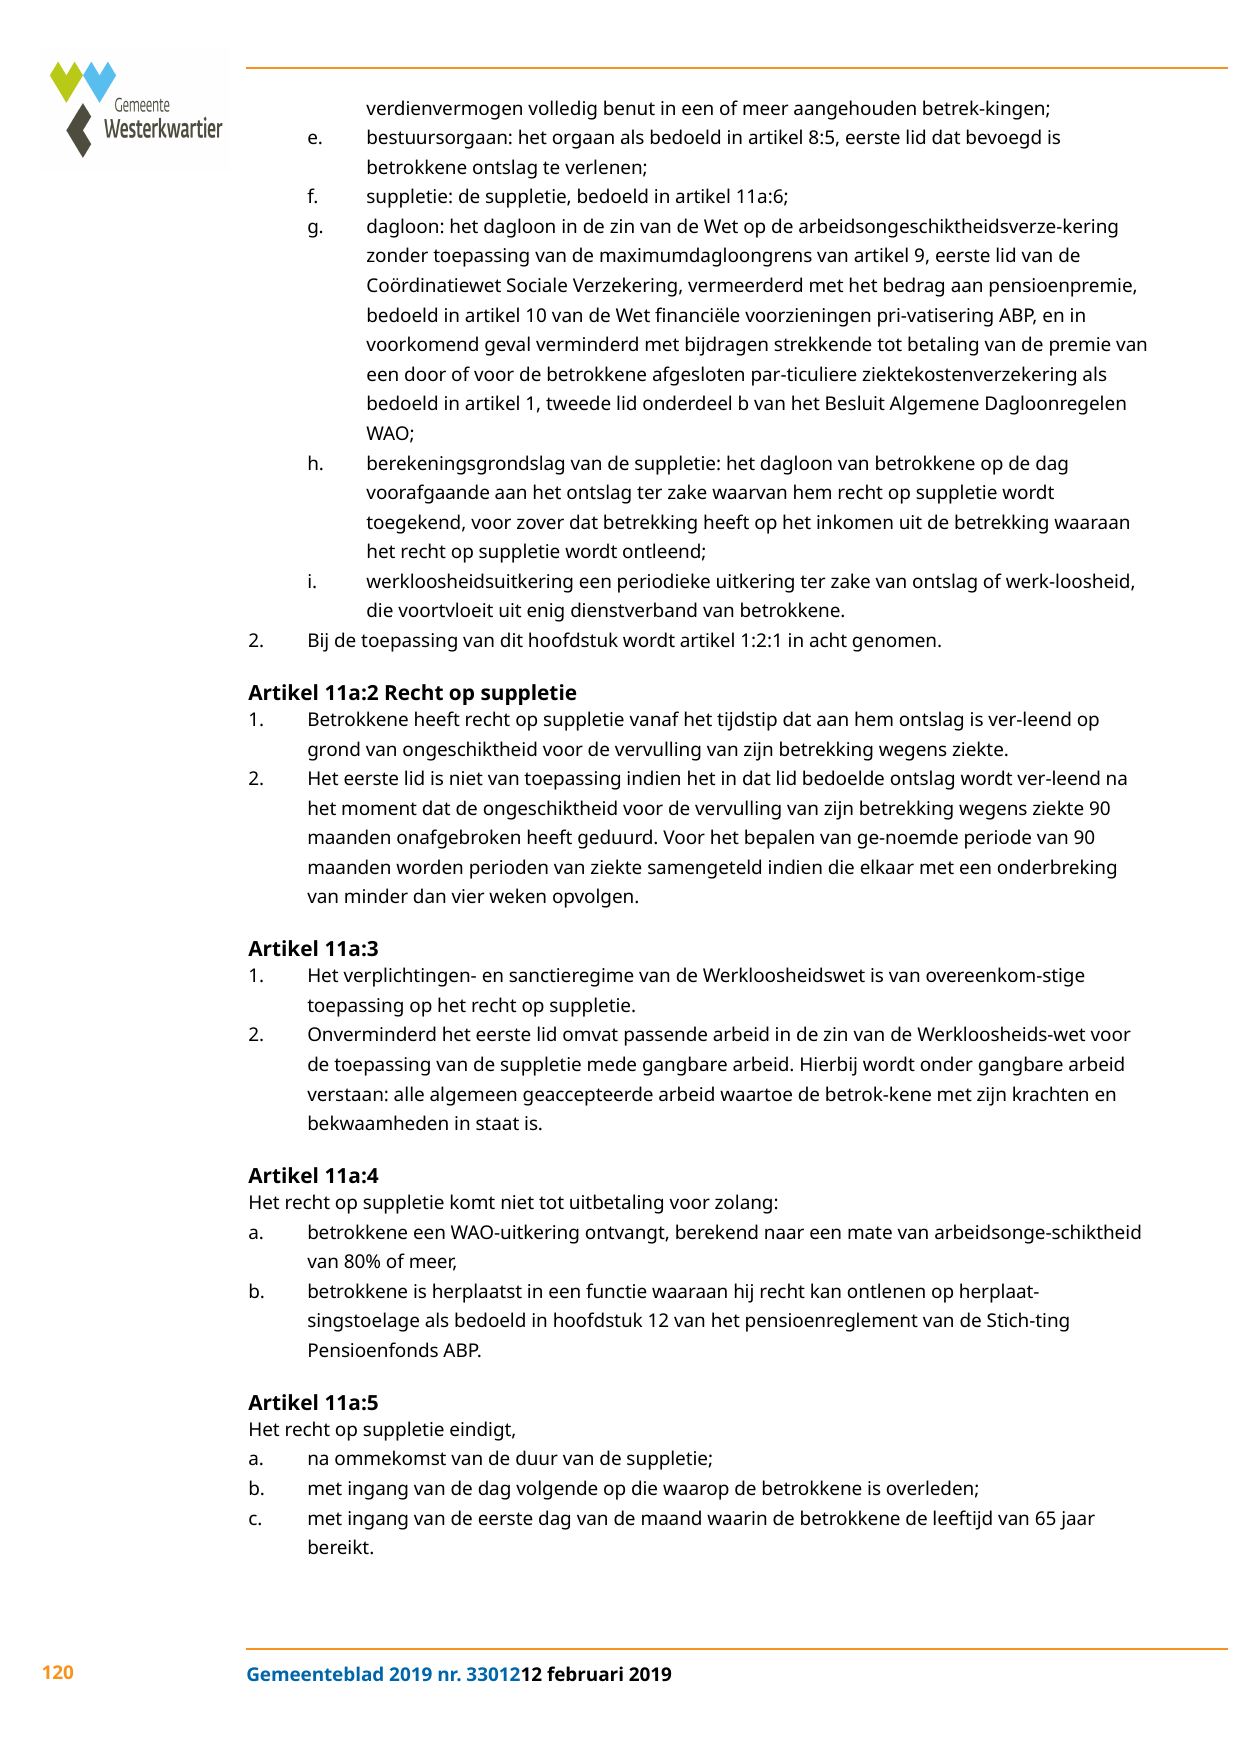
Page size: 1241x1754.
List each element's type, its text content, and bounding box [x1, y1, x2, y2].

list dagloon: het dagloon in de zin van de Wet op de arbeidsongeschiktheidsverze-kering zonder toepassing van de maximumdagloongrens van artikel 9, eerste lid van de Coördinatiewet Sociale Verzekering, vermeerderd met het bedrag aan pensioenpremie, bedoeld in artikel 10 van de Wet financiële voorzieningen pri-vatisering ABP, en in voorkomend geval verminderd met bijdragen strekkende tot betaling van de premie van een door of voor de betrokkene afgesloten par-ticuliere ziektekostenverzekering als bedoeld in artikel 1, tweede lid onderdeel b van het Besluit Algemene Dagloonregelen WAO; [307, 213, 1152, 446]
text Artikel 11a:4 [248, 1161, 1152, 1189]
list betrokkene een WAO-uitkering ontvangt, berekend naar een mate van arbeidsonge-schiktheid van 80% of meer, [248, 1219, 1152, 1274]
list werkloosheidsuitkering een periodieke uitkering ter zake van ontslag of werk-loosheid, die voortvloeit uit enig dienstverband van betrokkene. [307, 568, 1152, 623]
text Het recht op suppletie eindigt, [248, 1416, 1152, 1442]
text Artikel 11a:5 [248, 1388, 1152, 1416]
list Het verplichtingen- en sanctieregime van de Werkloosheidswet is van overeenkom-stige toepassing op het recht op suppletie. [248, 962, 1152, 1018]
list Onverminderd het eerste lid omvat passende arbeid in de zin van de Werkloosheids-wet voor de toepassing van de suppletie mede gangbare arbeid. Hierbij wordt onder gangbare arbeid verstaan: alle algemeen geaccepteerde arbeid waartoe de betrok-kene met zijn krachten en bekwaamheden in staat is. [248, 1022, 1152, 1136]
list berekeningsgrondslag van de suppletie: het dagloon van betrokkene op de dag voorafgaande aan het ontslag ter zake waarvan hem recht op suppletie wordt toegekend, voor zover dat betrekking heeft op het inkomen uit de betrekking waaraan het recht op suppletie wordt ontleend; [307, 450, 1152, 564]
list verdienvermogen volledig benut in een of meer aangehouden betrek-kingen; [307, 95, 1152, 121]
list Bij de toepassing van dit hoofdstuk wordt artikel 1:2:1 in acht genomen. [248, 627, 1152, 653]
list suppletie: de suppletie, bedoeld in artikel 11a:6; [307, 183, 1152, 209]
list betrokkene is herplaatst in een functie waaraan hij recht kan ontlenen op herplaat-singstoelage als bedoeld in hoofdstuk 12 van het pensioenreglement van de Stich-ting Pensioenfonds ABP. [248, 1278, 1152, 1363]
list na ommekomst van de duur van de suppletie; [248, 1446, 1152, 1471]
text Het recht op suppletie komt niet tot uitbetaling voor zolang: [248, 1189, 1152, 1215]
text Artikel 11a:3 [248, 934, 1152, 962]
list met ingang van de eerste dag van de maand waarin de betrokkene de leeftijd van 65 jaar bereikt. [248, 1505, 1152, 1560]
list bestuursorgaan: het orgaan als bedoeld in artikel 8:5, eerste lid dat bevoegd is betrokkene ontslag te verlenen; [307, 124, 1152, 180]
list Het eerste lid is niet van toepassing indien het in dat lid bedoelde ontslag wordt ver-leend na het moment dat de ongeschiktheid voor de vervulling van zijn betrekking wegens ziekte 90 maanden onafgebroken heeft geduurd. Voor het bepalen van ge-noemde periode van 90 maanden worden perioden van ziekte samengeteld indien die elkaar met een onderbreking van minder dan vier weken opvolgen. [248, 765, 1152, 909]
list met ingang van de dag volgende op die waarop de betrokkene is overleden; [248, 1475, 1152, 1501]
picture [41, 47, 231, 172]
list Betrokkene heeft recht op suppletie vanaf het tijdstip dat aan hem ontslag is ver-leend op grond van ongeschiktheid voor de vervulling van zijn betrekking wegens ziekte. [248, 706, 1152, 761]
text Artikel 11a:2 Recht op suppletie [248, 678, 1152, 706]
